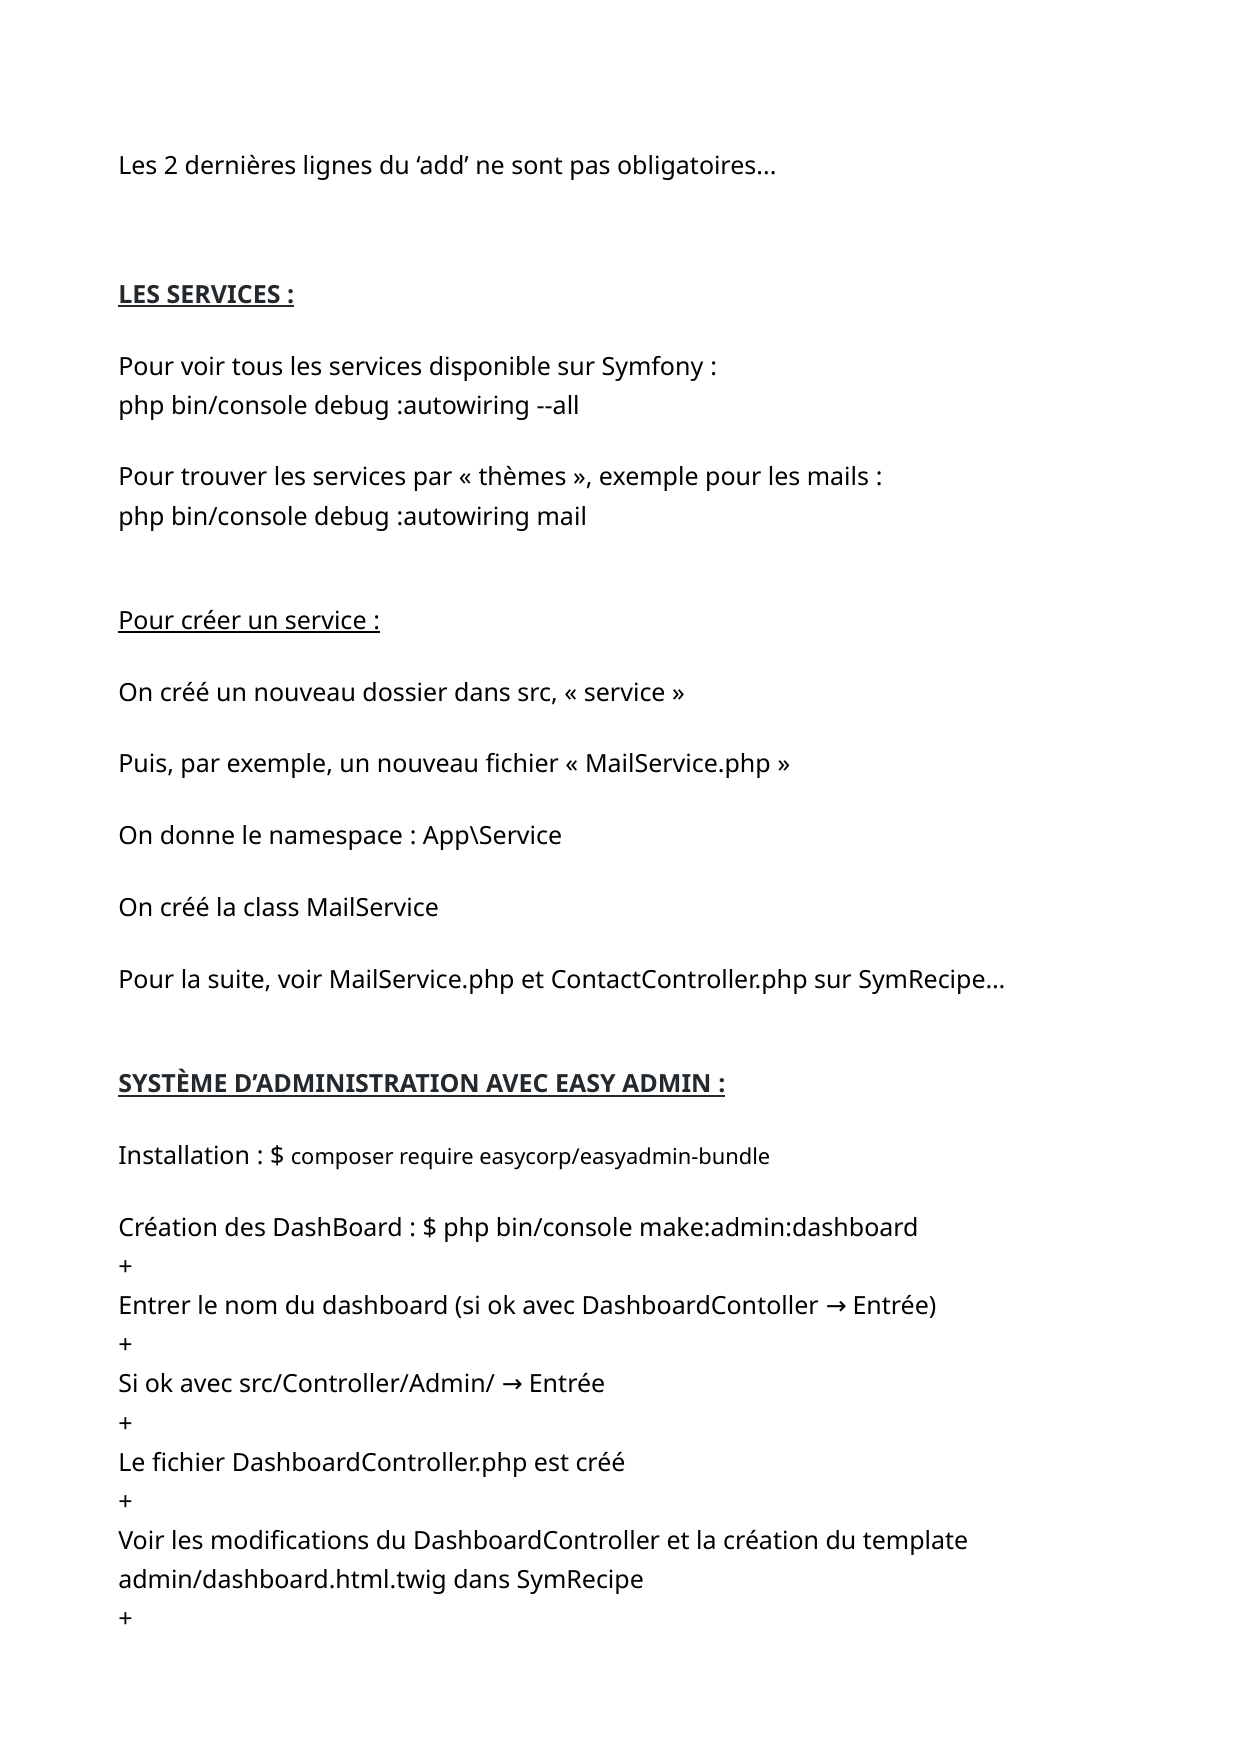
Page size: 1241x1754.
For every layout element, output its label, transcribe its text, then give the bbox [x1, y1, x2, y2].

text + [118, 1601, 1122, 1635]
text Les 2 dernières lignes du ‘add’ ne sont pas obligatoires... [118, 148, 1122, 182]
text + [118, 1327, 1122, 1361]
text + [118, 1405, 1122, 1439]
text SYSTÈME D’ADMINISTRATION AVEC EASY ADMIN : [118, 1066, 1122, 1100]
text On créé la class MailService [118, 890, 1122, 924]
text On créé un nouveau dossier dans src, « service » [118, 674, 1122, 708]
text Pour voir tous les services disponible sur Symfony : [118, 348, 1122, 382]
text + [118, 1248, 1122, 1283]
text Si ok avec src/Controller/Admin/ → Entrée [118, 1366, 1122, 1400]
text Puis, par exemple, un nouveau fichier « MailService.php » [118, 746, 1122, 780]
text On donne le namespace : App\Service [118, 818, 1122, 852]
text Le fichier DashboardController.php est créé [118, 1444, 1122, 1478]
text Pour trouver les services par « thèmes », exemple pour les mails : [118, 459, 1122, 493]
text Voir les modifications du DashboardController et la création du template admin/dashboard.html.twig dans SymRecipe [118, 1523, 1122, 1596]
text php bin/console debug :autowiring --all [118, 387, 1122, 421]
text Entrer le nom du dashboard (si ok avec DashboardContoller → Entrée) [118, 1288, 1122, 1322]
text + [118, 1483, 1122, 1518]
text LES SERVICES : [118, 276, 1122, 310]
text Pour créer un service : [118, 603, 1122, 637]
text php bin/console debug :autowiring mail [118, 498, 1122, 532]
text Installation : $ composer require easycorp/easyadmin-bundle [118, 1138, 1122, 1172]
text Pour la suite, voir MailService.php et ContactController.php sur SymRecipe… [118, 961, 1122, 996]
text Création des DashBoard : $ php bin/console make:admin:dashboard [118, 1209, 1122, 1243]
